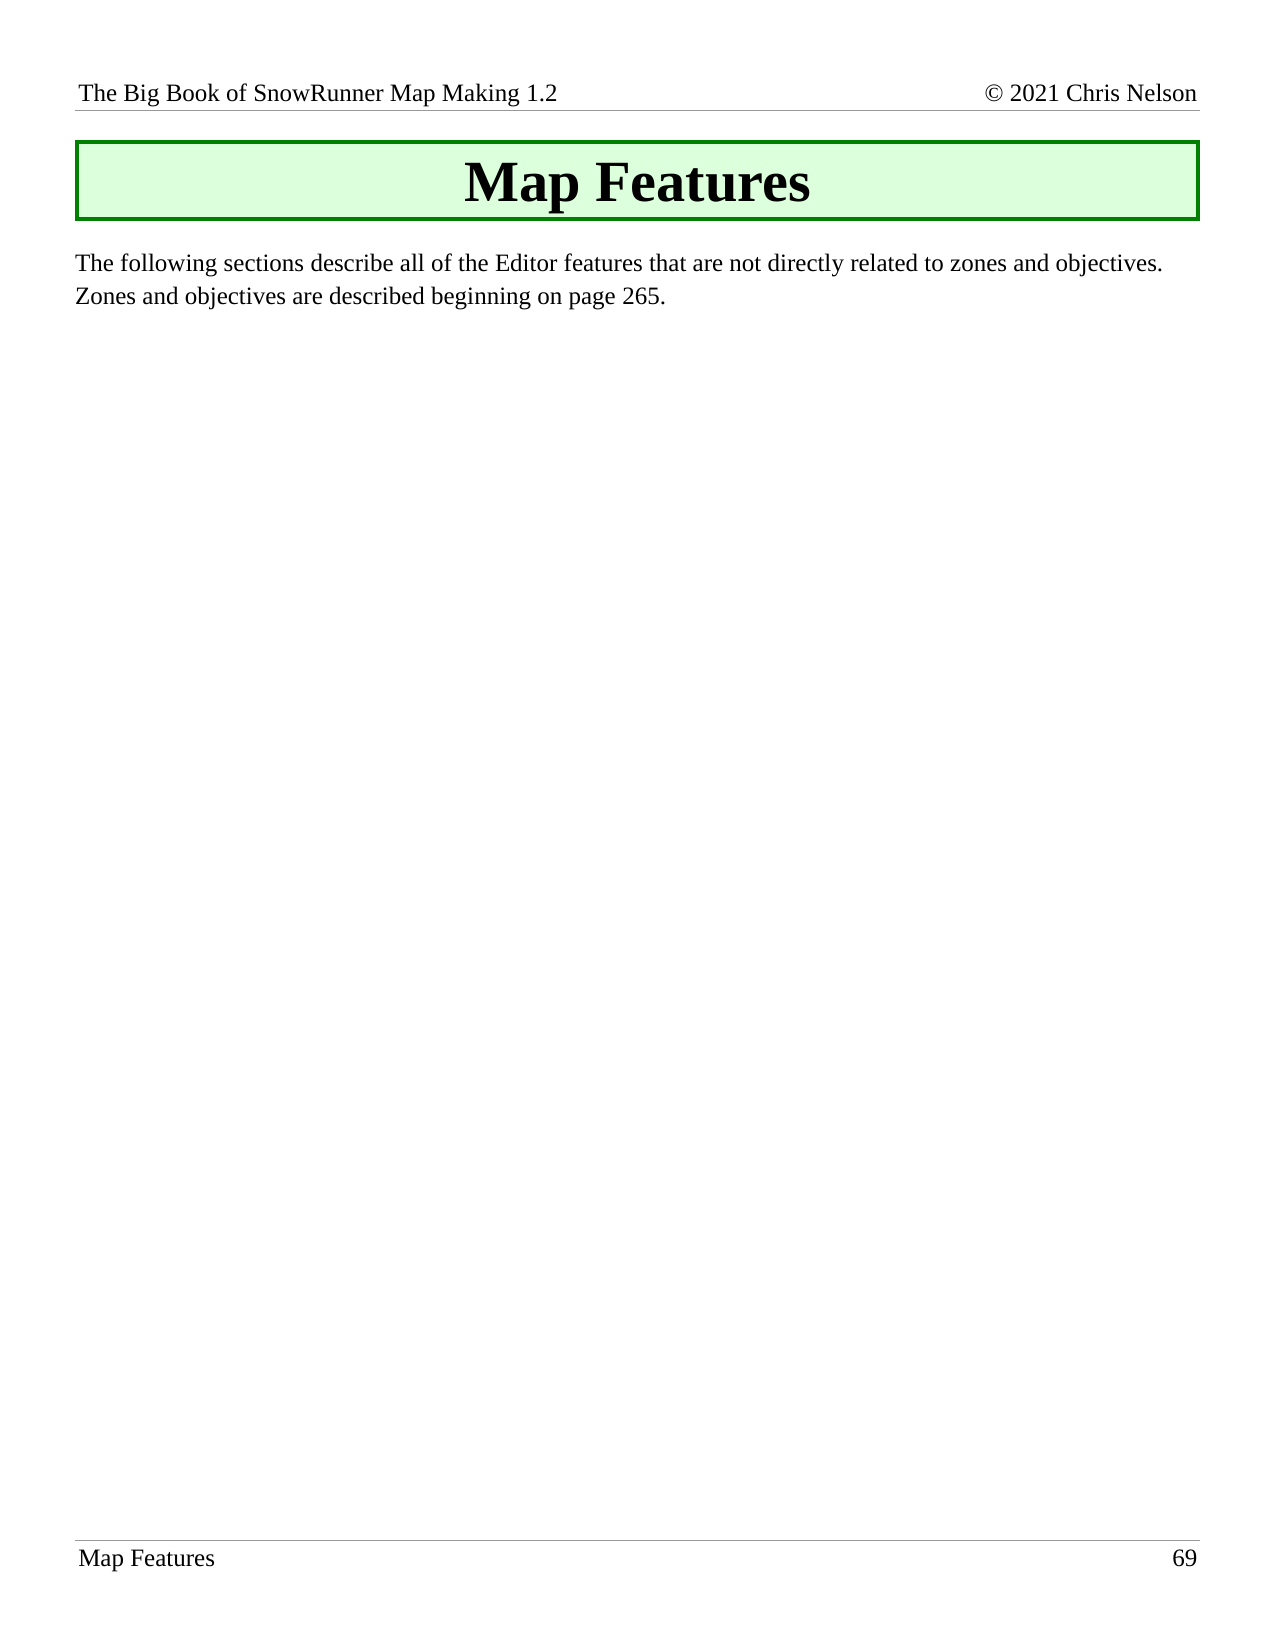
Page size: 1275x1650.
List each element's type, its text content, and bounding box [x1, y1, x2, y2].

text The following sections describe all of the Editor features that are not directly related to zones and objectives. Zones and objectives are described beginning on page 265. [75, 248, 1200, 310]
subtitle Map Features [79, 144, 1196, 217]
